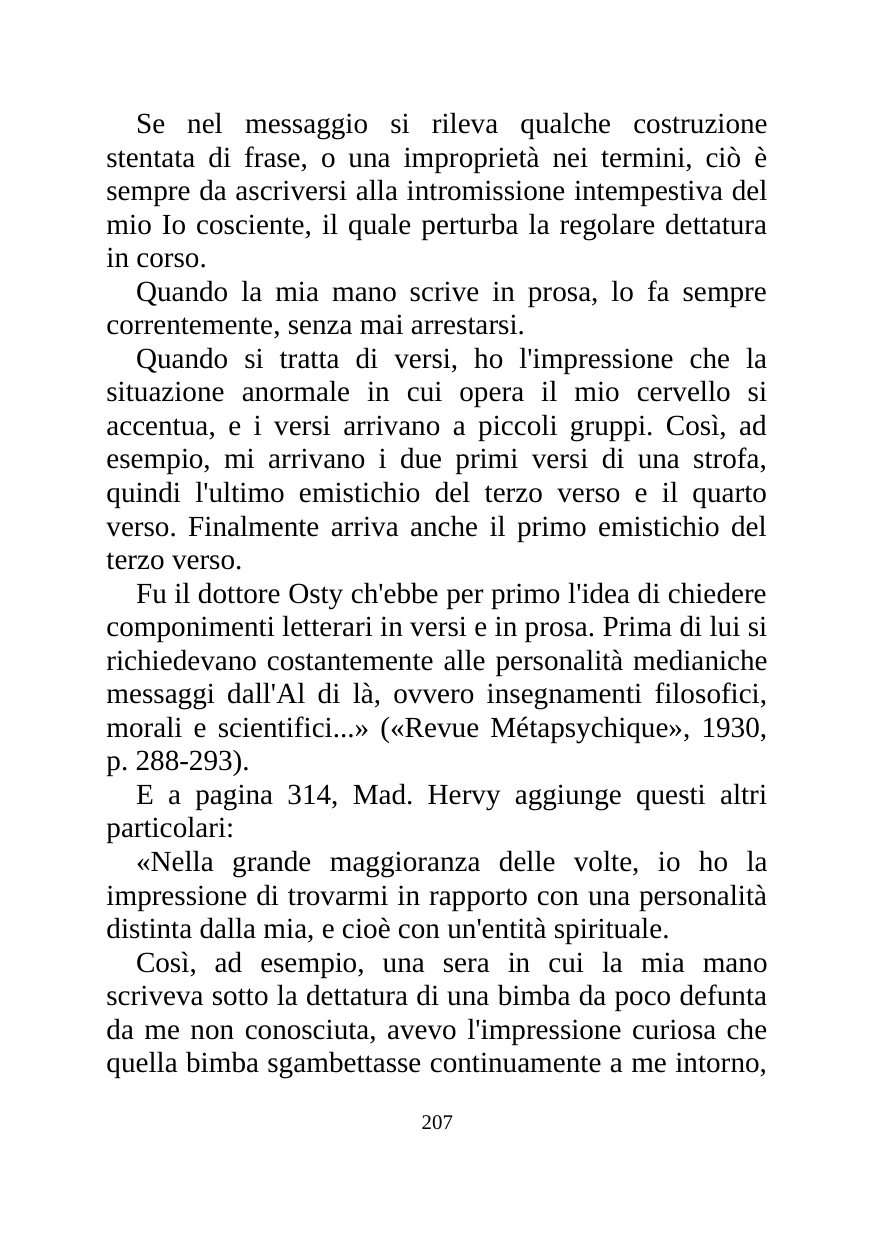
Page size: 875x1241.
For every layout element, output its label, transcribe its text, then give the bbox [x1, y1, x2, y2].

text Quando si tratta di versi, ho l'impressione che la situazione anormale in cui opera il mio cervello si accentua, e i versi arrivano a piccoli gruppi. Così, ad esempio, mi arrivano i due primi versi di una strofa, quindi l'ultimo emistichio del terzo verso e il quarto verso. Finalmente arriva anche il primo emistichio del terzo verso. [106, 341, 768, 576]
text Se nel messaggio si rileva qualche costruzione stentata di frase, o una improprietà nei termini, ciò è sempre da ascriversi alla intromissione intempestiva del mio Io cosciente, il quale perturba la regolare dettatura in corso. [106, 106, 768, 274]
text Fu il dottore Osty ch'ebbe per primo l'idea di chiedere componimenti letterari in versi e in prosa. Prima di lui si richiedevano costantemente alle personalità medianiche messaggi dall'Al di là, ovvero insegnamenti filosofici, morali e scientifici...» («Revue Métapsychique», 1930, p. 288-293). [106, 576, 768, 777]
text Così, ad esempio, una sera in cui la mia mano scriveva sotto la dettatura di una bimba da poco defunta da me non conosciuta, avevo l'impressione curiosa che quella bimba sgambettasse continuamente a me intorno, [106, 945, 768, 1079]
text Quando la mia mano scrive in prosa, lo fa sempre correntemente, senza mai arrestarsi. [106, 274, 768, 341]
text E a pagina 314, Mad. Hervy aggiunge questi altri particolari: [106, 777, 768, 844]
text «Nella grande maggioranza delle volte, io ho la impressione di trovarmi in rapporto con una personalità distinta dalla mia, e cioè con un'entità spirituale. [106, 844, 768, 945]
